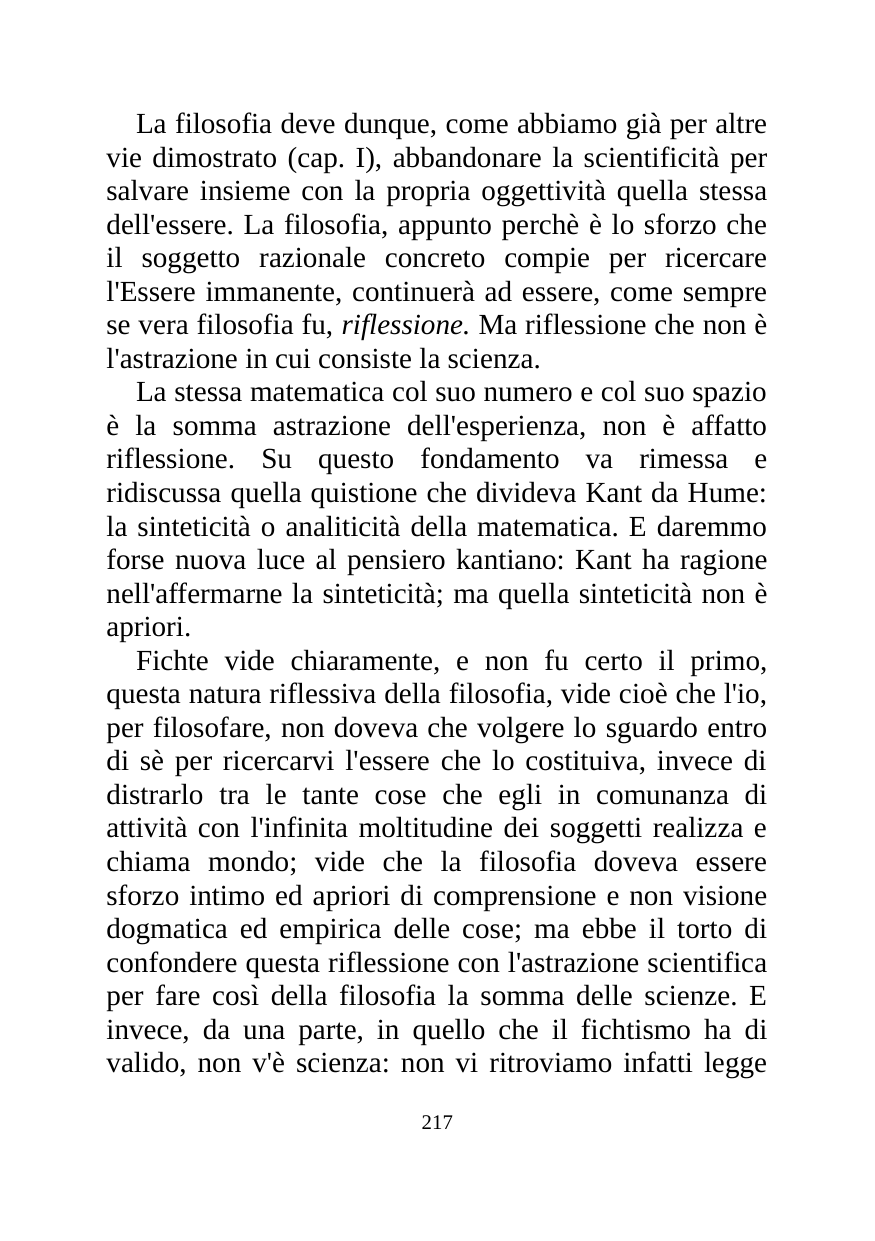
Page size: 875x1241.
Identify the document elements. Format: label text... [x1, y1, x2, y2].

text Fichte vide chiaramente, e non fu certo il primo, questa natura riflessiva della filosofia, vide cioè che l'io, per filosofare, non doveva che volgere lo sguardo entro di sè per ricercarvi l'essere che lo costituiva, invece di distrarlo tra le tante cose che egli in comunanza di attività con l'infinita moltitudine dei soggetti realizza e chiama mondo; vide che la filosofia doveva essere sforzo intimo ed apriori di comprensione e non visione dogmatica ed empirica delle cose; ma ebbe il torto di confondere questa riflessione con l'astrazione scientifica per fare così della filosofia la somma delle scienze. E invece, da una parte, in quello che il fichtismo ha di valido, non v'è scienza: non vi ritroviamo infatti legge [106, 643, 768, 1079]
text La filosofia deve dunque, come abbiamo già per altre vie dimostrato (cap. I), abbandonare la scientificità per salvare insieme con la propria oggettività quella stessa dell'essere. La filosofia, appunto perchè è lo sforzo che il soggetto razionale concreto compie per ricercare l'Essere immanente, continuerà ad essere, come sempre se vera filosofia fu, riflessione. Ma riflessione che non è l'astrazione in cui consiste la scienza. [106, 106, 768, 374]
text La stessa matematica col suo numero e col suo spazio è la somma astrazione dell'esperienza, non è affatto riflessione. Su questo fondamento va rimessa e ridiscussa quella quistione che divideva Kant da Hume: la sinteticità o analiticità della matematica. E daremmo forse nuova luce al pensiero kantiano: Kant ha ragione nell'affermarne la sinteticità; ma quella sinteticità non è apriori. [106, 374, 768, 643]
